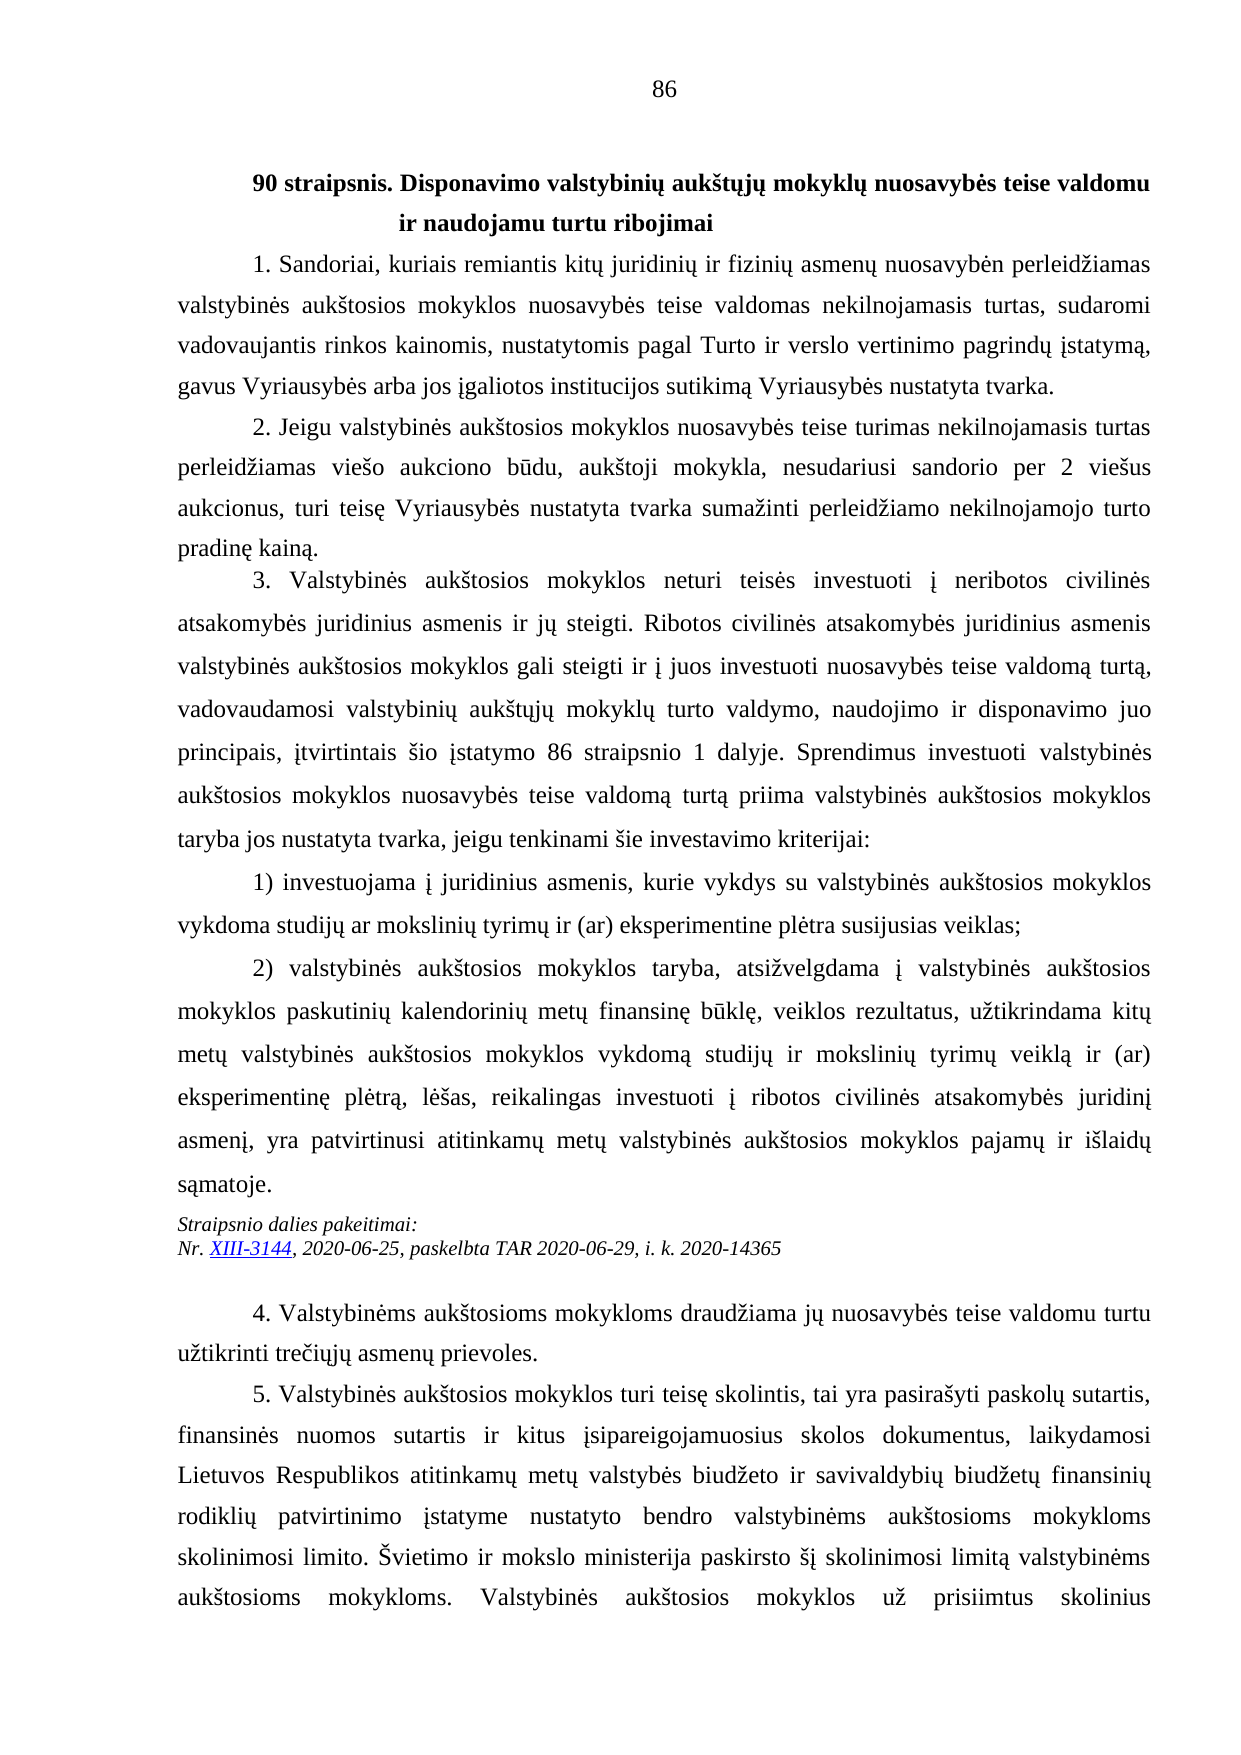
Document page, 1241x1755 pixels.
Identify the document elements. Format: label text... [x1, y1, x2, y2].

text 90 straipsnis. Disponavimo valstybinių aukštųjų mokyklų nuosavybės teise valdomu ir naudojamu turtu ribojimai [252, 159, 1152, 240]
text 2) valstybinės aukštosios mokyklos taryba, atsižvelgdama į valstybinės aukštosios mokyklos paskutinių kalendorinių metų finansinę būklę, veiklos rezultatus, užtikrindama kitų metų valstybinės aukštosios mokyklos vykdomą studijų ir mokslinių tyrimų veiklą ir (ar) eksperimentinę plėtrą, lėšas, reikalingas investuoti į ribotos civilinės atsakomybės juridinį asmenį, yra patvirtinusi atitinkamų metų valstybinės aukštosios mokyklos pajamų ir išlaidų sąmatoje. [177, 953, 1152, 1197]
text 4. Valstybinėms aukštosioms mokykloms draudžiama jų nuosavybės teise valdomu turtu užtikrinti trečiųjų asmenų prievoles. [177, 1289, 1152, 1370]
text Nr. XIII-3144, 2020-06-25, paskelbta TAR 2020-06-29, i. k. 2020-14365 [177, 1236, 1152, 1260]
text Straipsnio dalies pakeitimai: [177, 1212, 1152, 1236]
text 1) investuojama į juridinius asmenis, kurie vykdys su valstybinės aukštosios mokyklos vykdoma studijų ar mokslinių tyrimų ir (ar) eksperimentine plėtra susijusias veiklas; [177, 867, 1152, 939]
text 2. Jeigu valstybinės aukštosios mokyklos nuosavybės teise turimas nekilnojamasis turtas perleidžiamas viešo aukciono būdu, aukštoji mokykla, nesudariusi sandorio per 2 viešus aukcionus, turi teisę Vyriausybės nustatyta tvarka sumažinti perleidžiamo nekilnojamojo turto pradinę kainą. [177, 402, 1152, 565]
text 5. Valstybinės aukštosios mokyklos turi teisę skolintis, tai yra pasirašyti paskolų sutartis, finansinės nuomos sutartis ir kitus įsipareigojamuosius skolos dokumentus, laikydamosi Lietuvos Respublikos atitinkamų metų valstybės biudžeto ir savivaldybių biudžetų finansinių rodiklių patvirtinimo įstatyme nustatyto bendro valstybinėms aukštosioms mokykloms skolinimosi limito. Švietimo ir mokslo ministerija paskirsto šį skolinimosi limitą valstybinėms aukštosioms mokykloms. Valstybinės aukštosios mokyklos už prisiimtus skolinius [177, 1370, 1152, 1614]
text 3. Valstybinės aukštosios mokyklos neturi teisės investuoti į neribotos civilinės atsakomybės juridinius asmenis ir jų steigti. Ribotos civilinės atsakomybės juridinius asmenis valstybinės aukštosios mokyklos gali steigti ir į juos investuoti nuosavybės teise valdomą turtą, vadovaudamosi valstybinių aukštųjų mokyklų turto valdymo, naudojimo ir disponavimo juo principais, įtvirtintais šio įstatymo 86 straipsnio 1 dalyje. Sprendimus investuoti valstybinės aukštosios mokyklos nuosavybės teise valdomą turtą priima valstybinės aukštosios mokyklos taryba jos nustatyta tvarka, jeigu tenkinami šie investavimo kriterijai: [177, 565, 1152, 852]
text 1. Sandoriai, kuriais remiantis kitų juridinių ir fizinių asmenų nuosavybėn perleidžiamas valstybinės aukštosios mokyklos nuosavybės teise valdomas nekilnojamasis turtas, sudaromi vadovaujantis rinkos kainomis, nustatytomis pagal Turto ir verslo vertinimo pagrindų įstatymą, gavus Vyriausybės arba jos įgaliotos institucijos sutikimą Vyriausybės nustatyta tvarka. [177, 240, 1152, 402]
